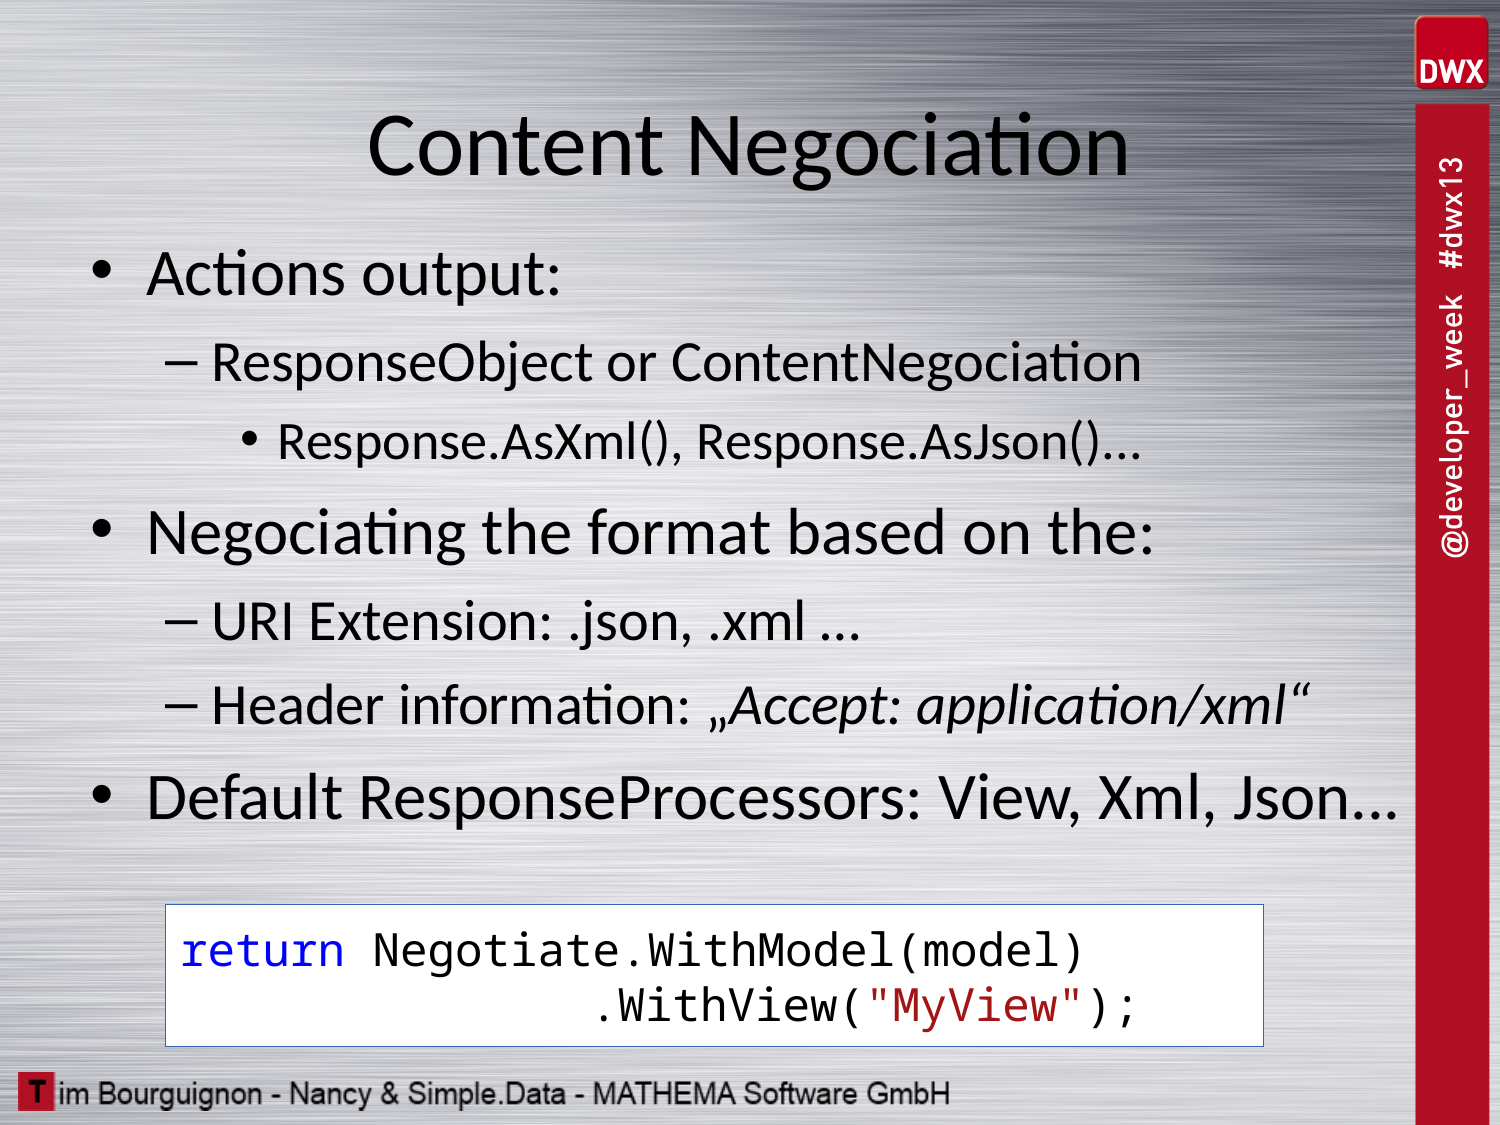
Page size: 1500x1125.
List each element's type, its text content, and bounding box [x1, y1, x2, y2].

title Content Negociation [75, 45, 1426, 221]
picture [0, 0, 1500, 1125]
text_box return Negotiate.WithModel(model) .WithView("MyView"); [165, 904, 1264, 1047]
list Actions output: ResponseObject or ContentNegociation Response.AsXml(), Response.AsJson()... Negociating the format based on the: URI Extension: .json, .xml … Header information: „Accept: application/xml“ Default ResponseProcessors: View, Xml, Json... [75, 221, 1426, 964]
